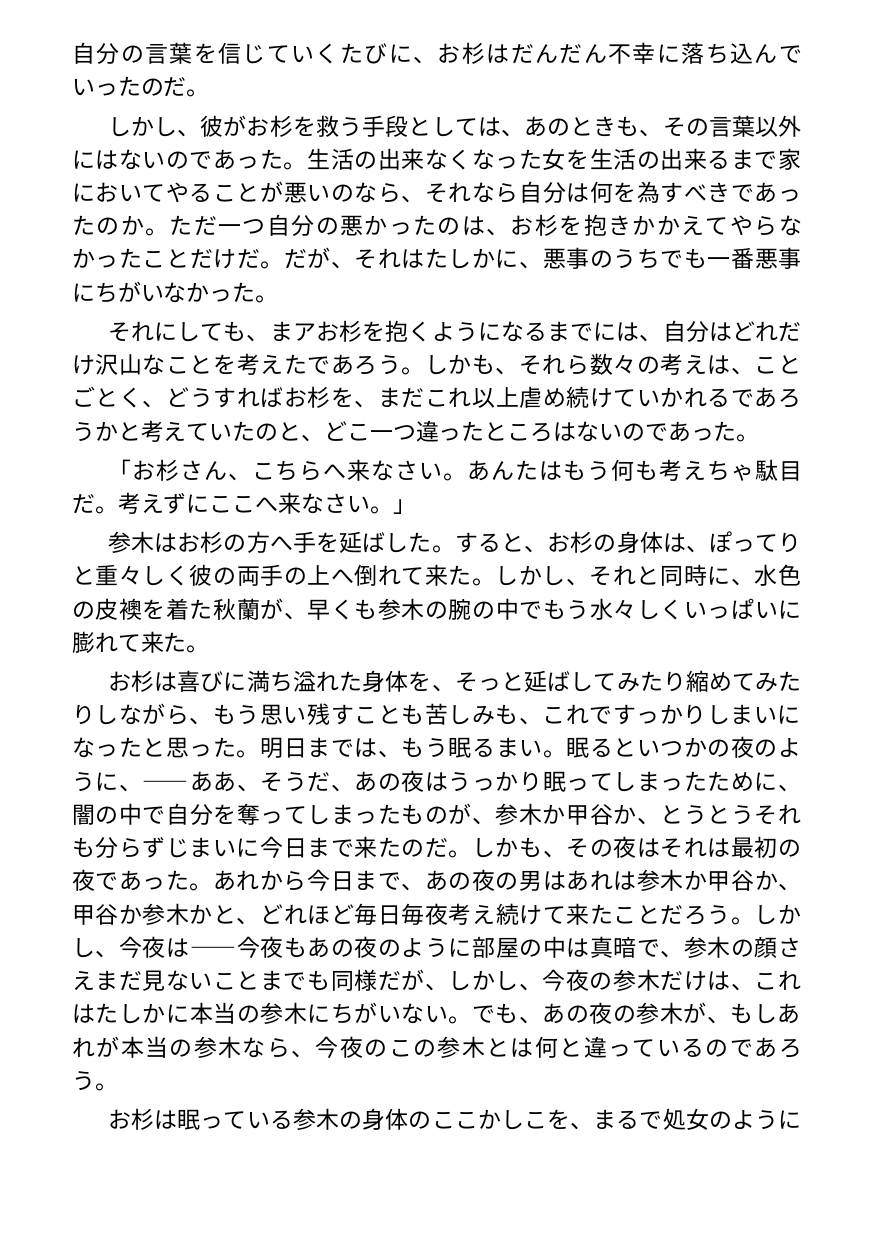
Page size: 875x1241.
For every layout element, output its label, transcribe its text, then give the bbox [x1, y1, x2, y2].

text しかし、彼がお杉を救う手段としては、あのときも、その言葉以外にはないのであった。生活の出来なくなった女を生活の出来るまで家においてやることが悪いのなら、それなら自分は何を為すべきであったのか。ただ一つ自分の悪かったのは、お杉を抱きかかえてやらなかったことだけだ。だが、それはたしかに、悪事のうちでも一番悪事にちがいなかった。 [72, 108, 802, 308]
text 参木はお杉の方へ手を延ばした。すると、お杉の身体は、ぽってりと重々しく彼の両手の上へ倒れて来た。しかし、それと同時に、水色の皮襖を着た秋蘭が、早くも参木の腕の中でもう水々しくいっぱいに膨れて来た。 [72, 525, 802, 658]
text 自分の言葉を信じていくたびに、お杉はだんだん不幸に落ち込んでいったのだ。 [72, 36, 802, 102]
text 「お杉さん、こちらへ来なさい。あんたはもう何も考えちゃ駄目だ。考えずにここへ来なさい。」 [72, 453, 802, 519]
text お杉は眠っている参木の身体のここかしこを、まるで処女のように [72, 1102, 802, 1135]
text それにしても、まアお杉を抱くようになるまでには、自分はどれだけ沢山なことを考えたであろう。しかも、それら数々の考えは、ことごとく、どうすればお杉を、まだこれ以上虐め続けていかれるであろうかと考えていたのと、どこ一つ違ったところはないのであった。 [72, 314, 802, 447]
text お杉は喜びに満ち溢れた身体を、そっと延ばしてみたり縮めてみたりしながら、もう思い残すことも苦しみも、これですっかりしまいになったと思った。明日までは、もう眠るまい。眠るといつかの夜のように、――ああ、そうだ、あの夜はうっかり眠ってしまったために、闇の中で自分を奪ってしまったものが、参木か甲谷か、とうとうそれも分らずじまいに今日まで来たのだ。しかも、その夜はそれは最初の夜であった。あれから今日まで、あの夜の男はあれは参木か甲谷か、甲谷か参木かと、どれほど毎日毎夜考え続けて来たことだろう。しかし、今夜は――今夜もあの夜のように部屋の中は真暗で、参木の顔さえまだ見ないことまでも同様だが、しかし、今夜の参木だけは、これはたしかに本当の参木にちがいない。でも、あの夜の参木が、もしあれが本当の参木なら、今夜のこの参木とは何と違っているのであろう。 [72, 664, 802, 1096]
